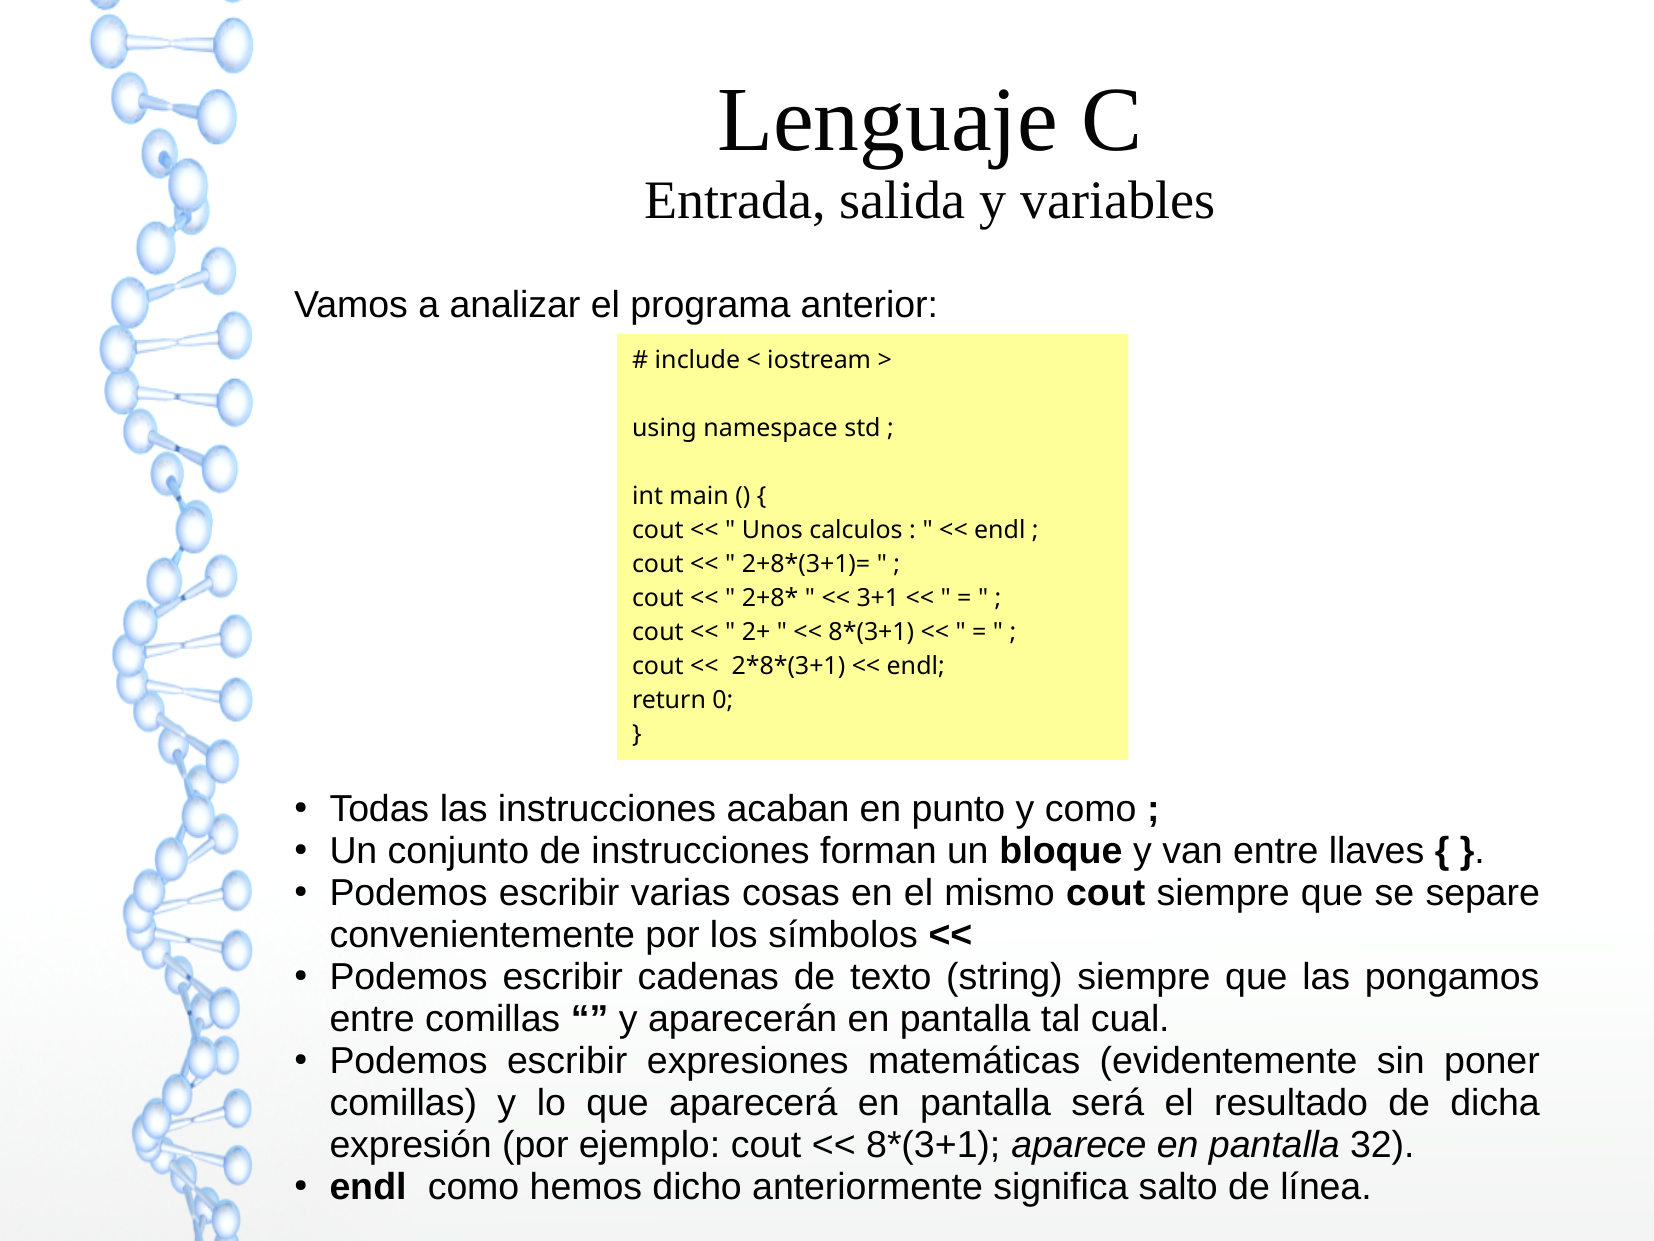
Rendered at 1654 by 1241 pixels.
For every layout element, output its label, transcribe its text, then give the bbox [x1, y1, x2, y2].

text_box Vamos a analizar el programa anterior: Todas las instrucciones acaban en punto y como ; Un conjunto de instrucciones forman un bloque y van entre llaves { }. Podemos escribir varias cosas en el mismo cout siempre que se separe convenientemente por los símbolos << Podemos escribir cadenas de texto (string) siempre que las pongamos entre comillas “” y aparecerán en pantalla tal cual. Podemos escribir expresiones matemáticas (evidentemente sin poner comillas) y lo que aparecerá en pantalla será el resultado de dicha expresión (por ejemplo: cout << 8*(3+1); aparece en pantalla 32). endl como hemos dicho anteriormente significa salto de línea. [279, 276, 1555, 1241]
text_box # include < iostream > using namespace std ; int main () { cout << " Unos calculos : " << endl ; cout << " 2+8*(3+1)= " ; cout << " 2+8* " << 3+1 << " = " ; cout << " 2+ " << 8*(3+1) << " = " ; cout << 2*8*(3+1) << endl; return 0; } [617, 334, 1129, 760]
title Lenguaje C Entrada, salida y variables [265, 47, 1595, 252]
picture [0, 0, 1654, 1241]
